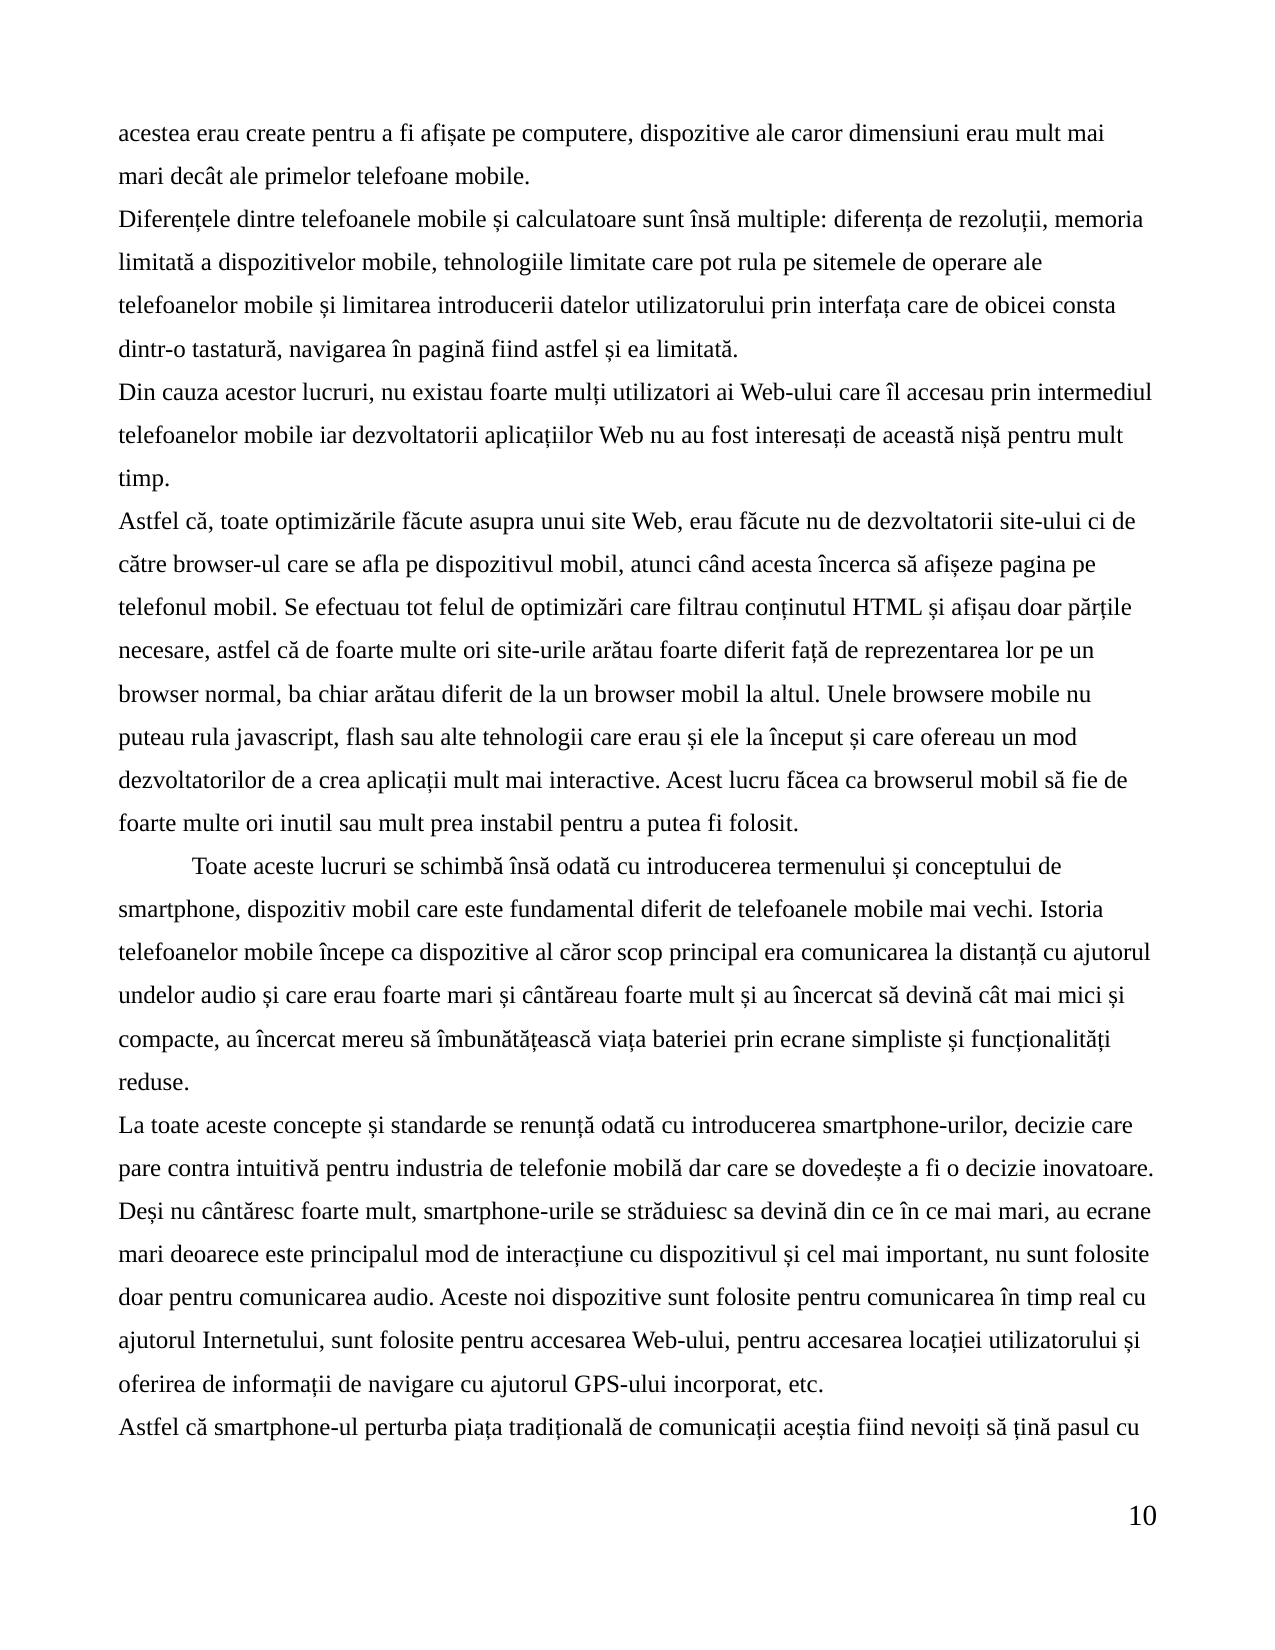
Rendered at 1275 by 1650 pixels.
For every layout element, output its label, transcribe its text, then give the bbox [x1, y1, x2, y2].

text acestea erau create pentru a fi afișate pe computere, dispozitive ale caror dimensiuni erau mult mai mari decât ale primelor telefoane mobile. [118, 118, 1157, 190]
text Astfel că smartphone-ul perturba piața tradițională de comunicații aceștia fiind nevoiți să țină pasul cu [118, 1412, 1157, 1441]
text Diferențele dintre telefoanele mobile și calculatoare sunt însă multiple: diferența de rezoluții, memoria limitată a dispozitivelor mobile, tehnologiile limitate care pot rula pe sitemele de operare ale telefoanelor mobile și limitarea introducerii datelor utilizatorului prin interfața care de obicei consta dintr-o tastatură, navigarea în pagină fiind astfel și ea limitată. [118, 204, 1157, 362]
text Toate aceste lucruri se schimbă însă odată cu introducerea termenului și conceptului de smartphone, dispozitiv mobil care este fundamental diferit de telefoanele mobile mai vechi. Istoria telefoanelor mobile începe ca dispozitive al căror scop principal era comunicarea la distanță cu ajutorul undelor audio și care erau foarte mari și cântăreau foarte mult și au încercat să devină cât mai mici și compacte, au încercat mereu să îmbunătățească viața bateriei prin ecrane simpliste și funcționalități reduse. [118, 851, 1157, 1096]
text La toate aceste concepte și standarde se renunță odată cu introducerea smartphone-urilor, decizie care pare contra intuitivă pentru industria de telefonie mobilă dar care se dovedește a fi o decizie inovatoare. Deși nu cântăresc foarte mult, smartphone-urile se străduiesc sa devină din ce în ce mai mari, au ecrane mari deoarece este principalul mod de interacțiune cu dispozitivul și cel mai important, nu sunt folosite doar pentru comunicarea audio. Aceste noi dispozitive sunt folosite pentru comunicarea în timp real cu ajutorul Internetului, sunt folosite pentru accesarea Web-ului, pentru accesarea locației utilizatorului și oferirea de informații de navigare cu ajutorul GPS-ului incorporat, etc. [118, 1110, 1157, 1397]
text Din cauza acestor lucruri, nu existau foarte mulți utilizatori ai Web-ului care îl accesau prin intermediul telefoanelor mobile iar dezvoltatorii aplicațiilor Web nu au fost interesați de această nișă pentru mult timp. [118, 377, 1157, 492]
text Astfel că, toate optimizările făcute asupra unui site Web, erau făcute nu de dezvoltatorii site-ului ci de către browser-ul care se afla pe dispozitivul mobil, atunci când acesta încerca să afișeze pagina pe telefonul mobil. Se efectuau tot felul de optimizări care filtrau conținutul HTML și afișau doar părțile necesare, astfel că de foarte multe ori site-urile arătau foarte diferit față de reprezentarea lor pe un browser normal, ba chiar arătau diferit de la un browser mobil la altul. Unele browsere mobile nu puteau rula javascript, flash sau alte tehnologii care erau și ele la început și care ofereau un mod dezvoltatorilor de a crea aplicații mult mai interactive. Acest lucru făcea ca browserul mobil să fie de foarte multe ori inutil sau mult prea instabil pentru a putea fi folosit. [118, 506, 1157, 837]
